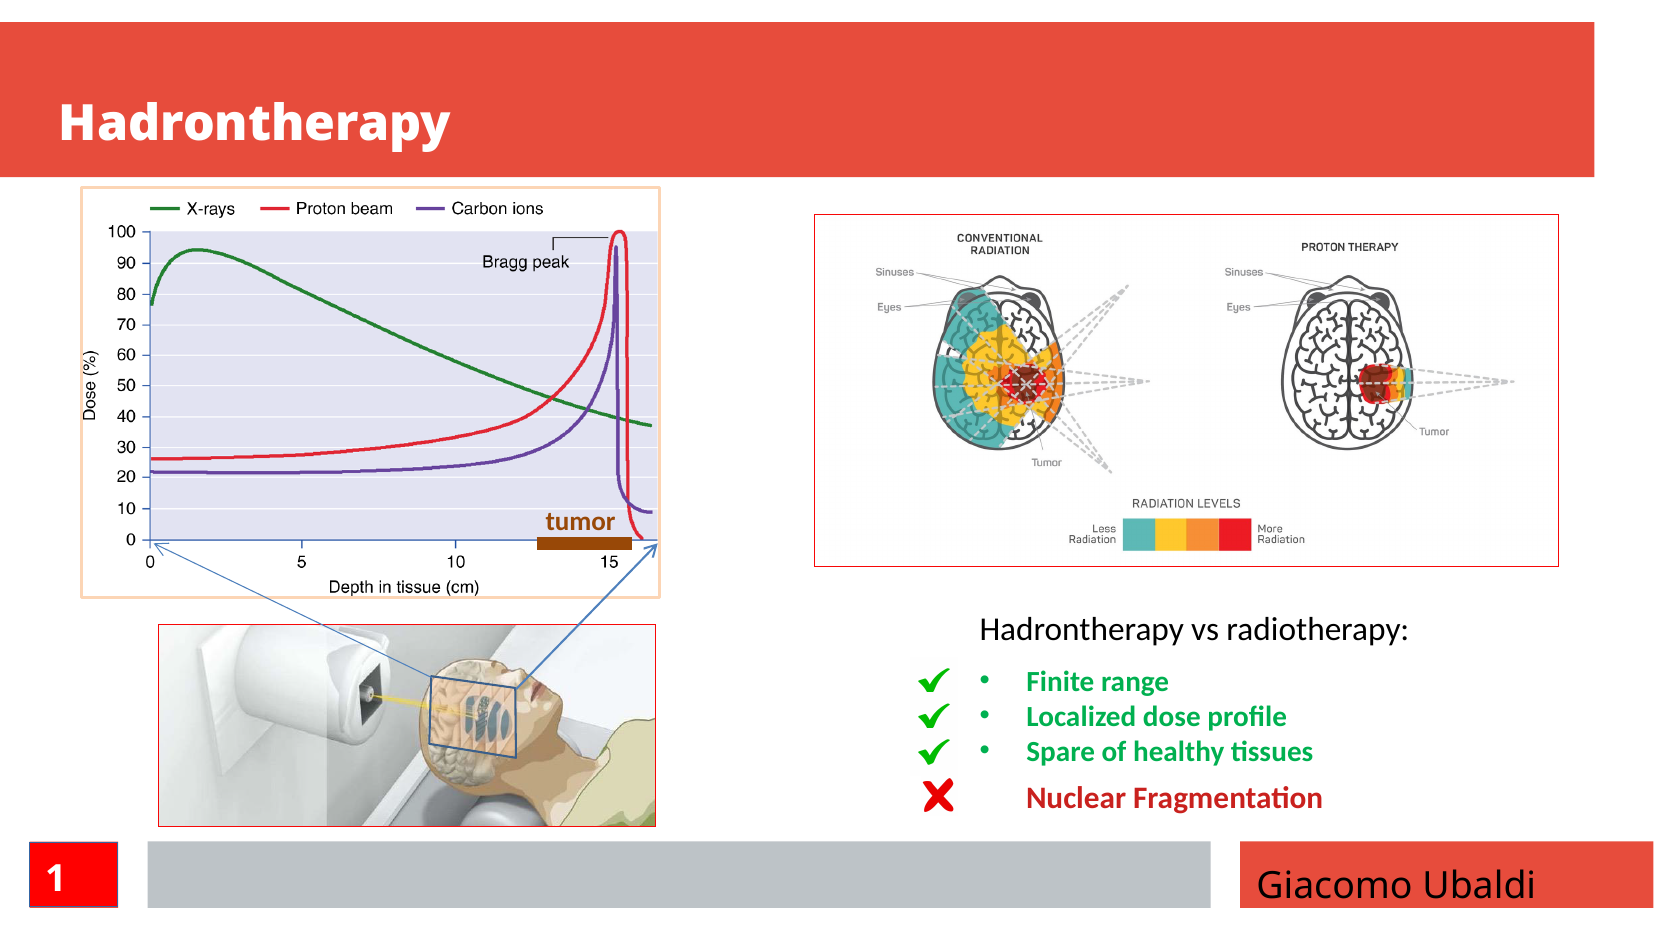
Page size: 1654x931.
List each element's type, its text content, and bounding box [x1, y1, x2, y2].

picture [609, 546, 658, 596]
text_box [429, 676, 516, 758]
title Hadrontherapy [59, 44, 1595, 156]
text_box [29, 842, 118, 907]
picture [910, 657, 958, 816]
text_box 1 [30, 844, 86, 903]
text_box tumor [530, 496, 631, 544]
picture [82, 188, 658, 596]
text_box Hadrontherapy vs radiotherapy: Finite range Localized dose profile Spare of healthy tissues [964, 599, 1426, 855]
picture [325, 624, 576, 687]
picture [814, 214, 1559, 567]
text_box Giacomo Ubaldi [1241, 850, 1568, 910]
picture [158, 624, 656, 827]
